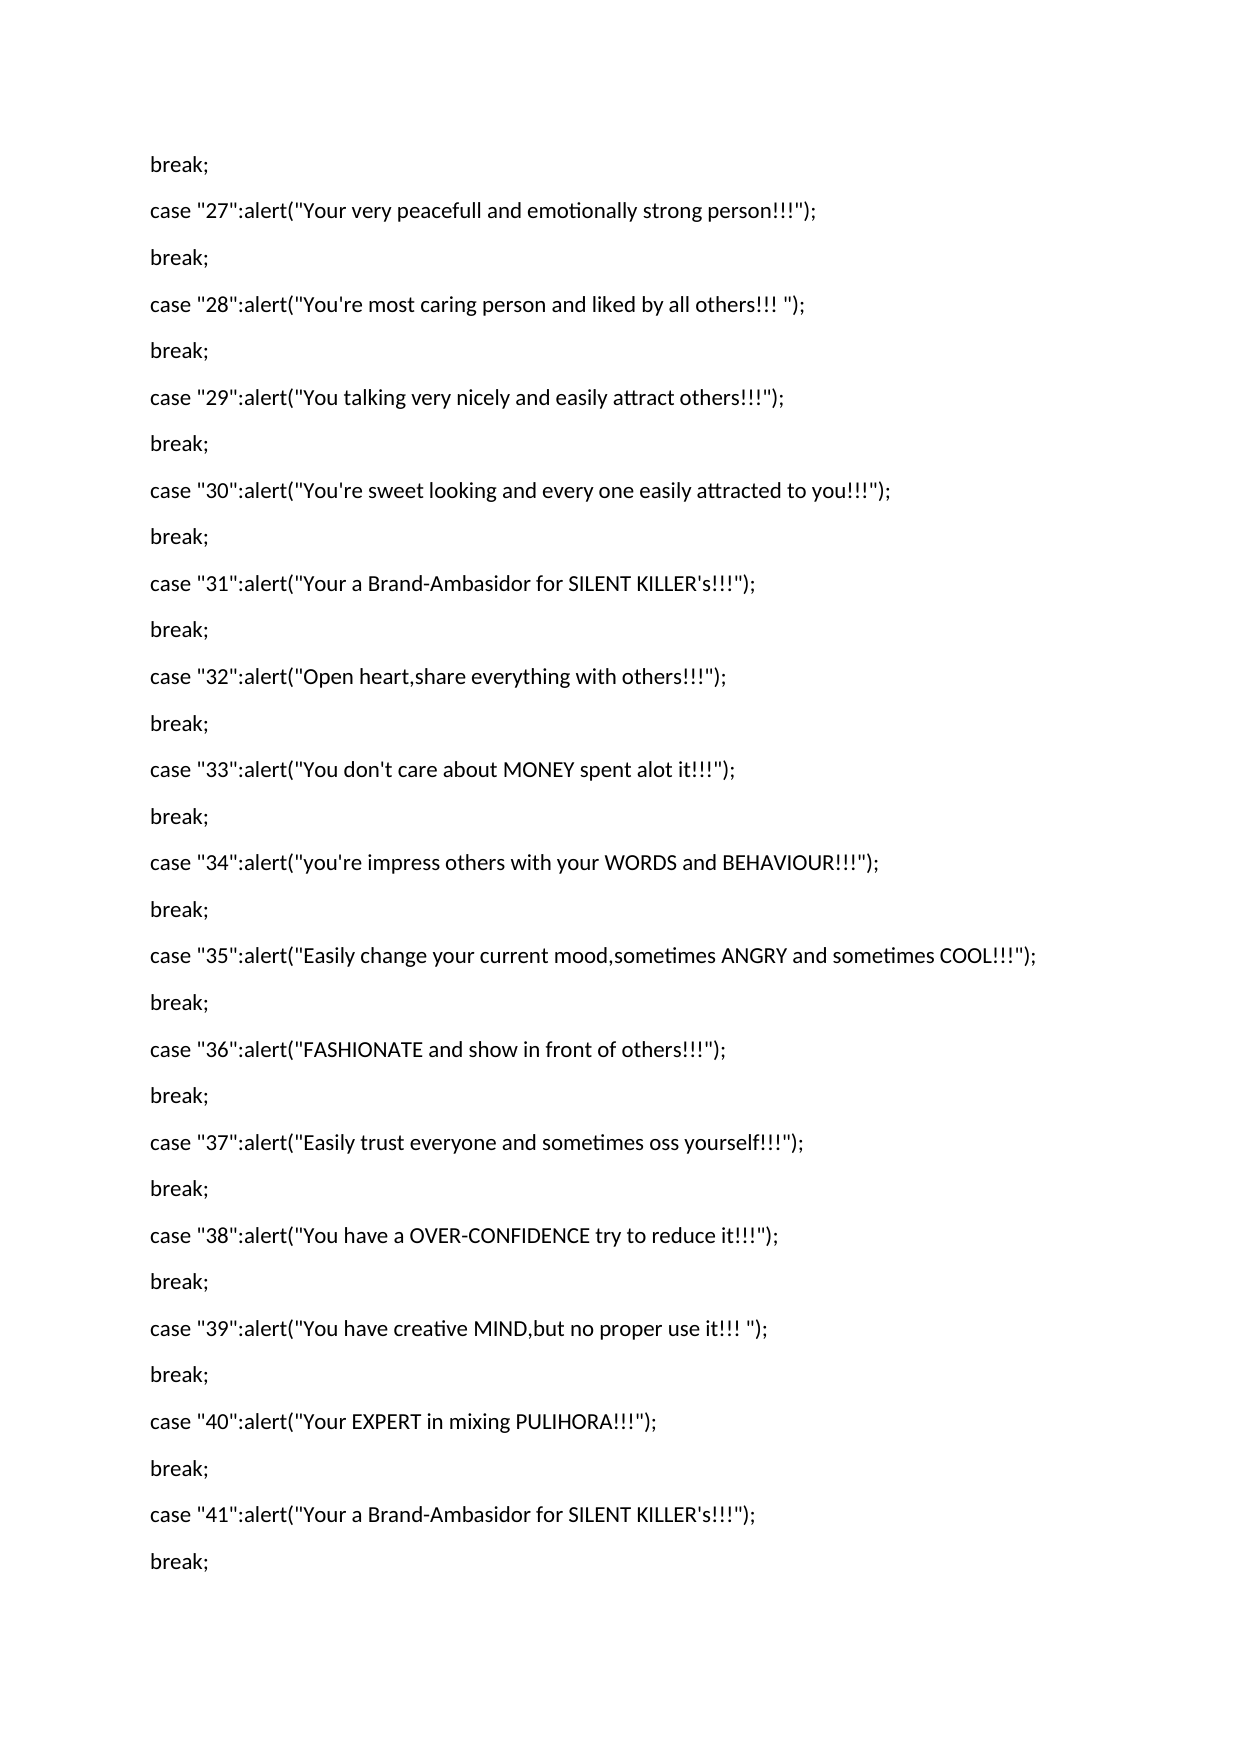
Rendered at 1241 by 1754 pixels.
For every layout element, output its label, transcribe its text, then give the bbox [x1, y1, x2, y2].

text break; [150, 150, 1090, 178]
text break; [150, 1267, 1090, 1296]
text case "28":alert("You're most caring person and liked by all others!!! "); [150, 290, 1090, 318]
text break; [150, 1361, 1090, 1389]
text case "41":alert("Your a Brand-Ambasidor for SILENT KILLER's!!!"); [150, 1500, 1090, 1528]
text case "31":alert("Your a Brand-Ambasidor for SILENT KILLER's!!!"); [150, 569, 1090, 597]
text break; [150, 1174, 1090, 1202]
text case "32":alert("Open heart,share everything with others!!!"); [150, 662, 1090, 690]
text case "27":alert("Your very peacefull and emotionally strong person!!!"); [150, 197, 1090, 224]
text break; [150, 895, 1090, 923]
text case "36":alert("FASHIONATE and show in front of others!!!"); [150, 1035, 1090, 1063]
text break; [150, 1547, 1090, 1575]
text case "34":alert("you're impress others with your WORDS and BEHAVIOUR!!!"); [150, 848, 1090, 876]
text case "29":alert("You talking very nicely and easily attract others!!!"); [150, 383, 1090, 411]
text case "37":alert("Easily trust everyone and sometimes oss yourself!!!"); [150, 1128, 1090, 1156]
text break; [150, 709, 1090, 737]
text case "39":alert("You have creative MIND,but no proper use it!!! "); [150, 1314, 1090, 1342]
text case "33":alert("You don't care about MONEY spent alot it!!!"); [150, 755, 1090, 783]
text break; [150, 522, 1090, 551]
text break; [150, 802, 1090, 830]
text case "38":alert("You have a OVER-CONFIDENCE try to reduce it!!!"); [150, 1221, 1090, 1249]
text break; [150, 336, 1090, 364]
text break; [150, 243, 1090, 271]
text break; [150, 988, 1090, 1016]
text break; [150, 1081, 1090, 1109]
text case "40":alert("Your EXPERT in mixing PULIHORA!!!"); [150, 1407, 1090, 1435]
text break; [150, 616, 1090, 644]
text case "35":alert("Easily change your current mood,sometimes ANGRY and sometimes COOL!!!"); [150, 942, 1090, 969]
text break; [150, 429, 1090, 457]
text break; [150, 1454, 1090, 1482]
text case "30":alert("You're sweet looking and every one easily attracted to you!!!"); [150, 476, 1090, 504]
